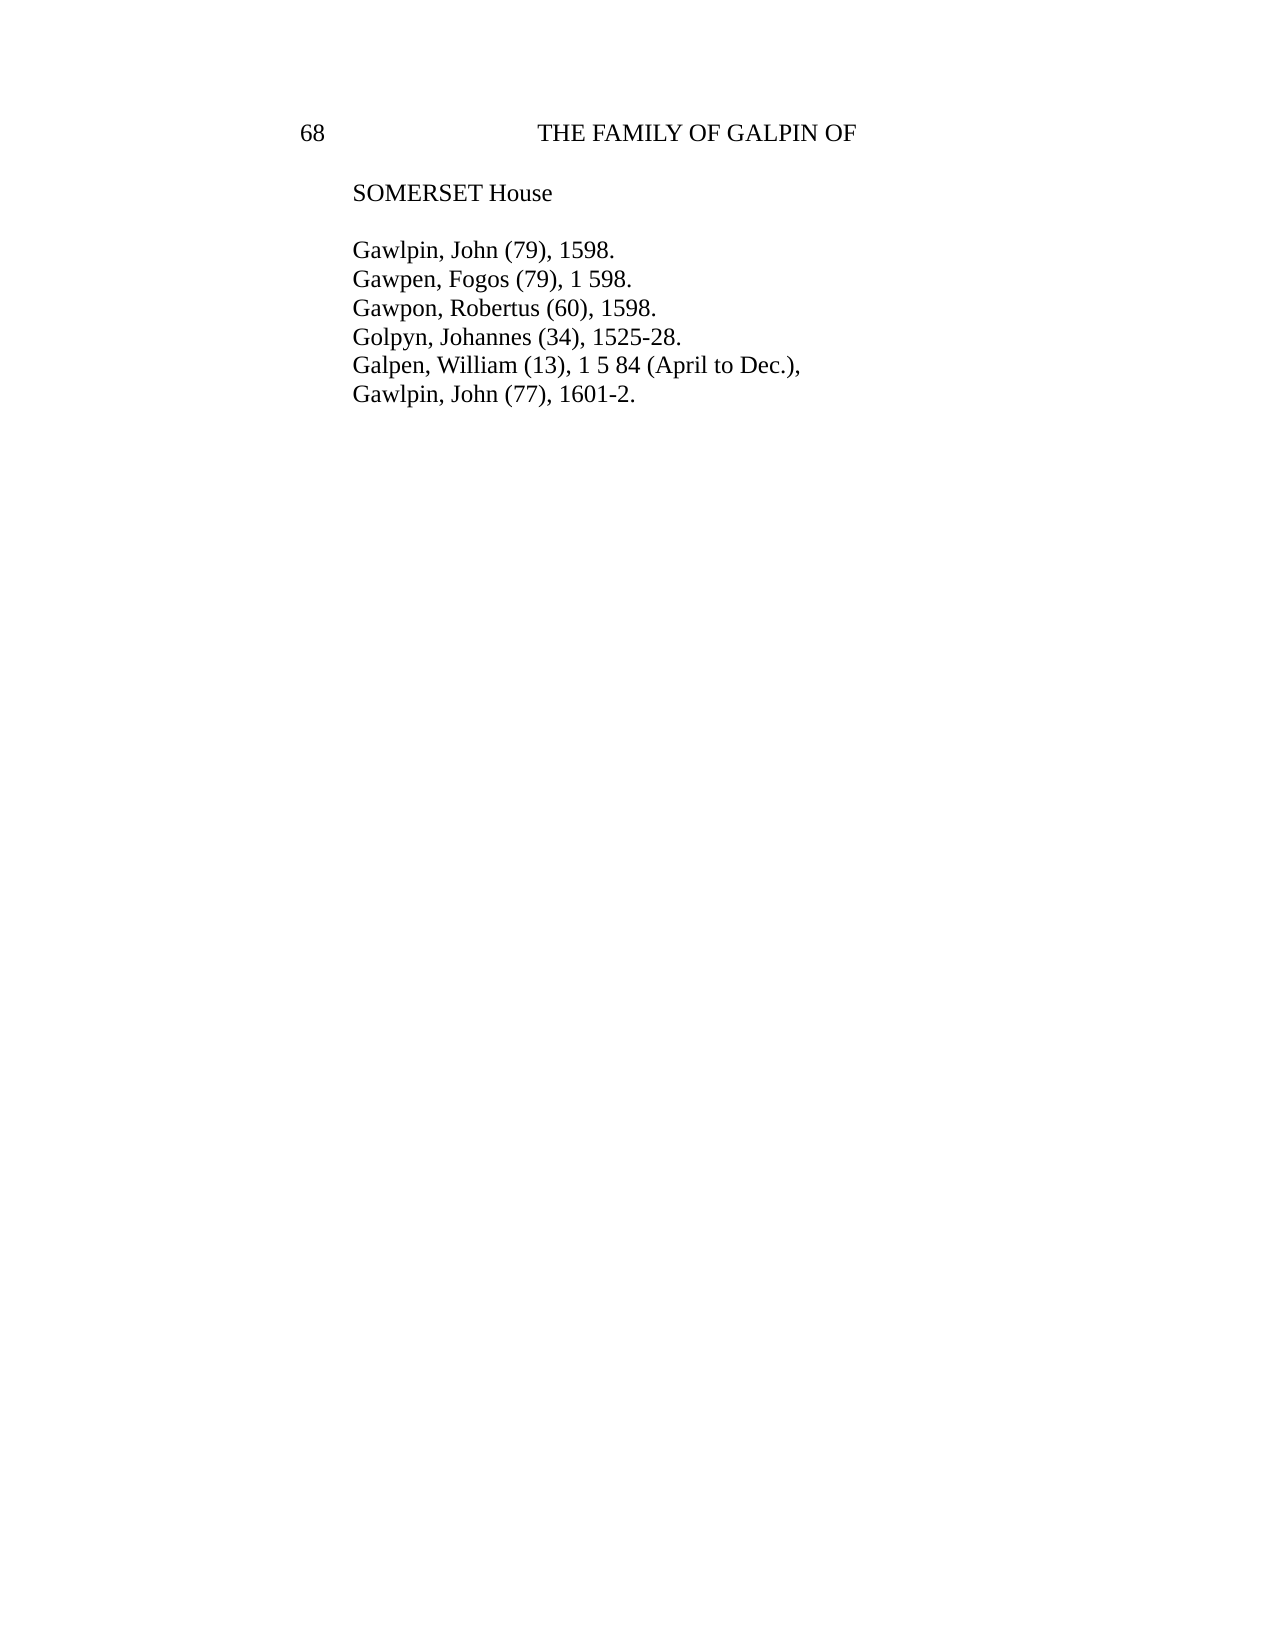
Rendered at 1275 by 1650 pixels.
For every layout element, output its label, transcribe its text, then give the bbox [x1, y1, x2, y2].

text Golpyn, Johannes (34), 1525-28. [300, 322, 1125, 351]
text Gawlpin, John (79), 1598. [300, 236, 1125, 264]
text SOMERSET House [300, 178, 1125, 207]
text Gawlpin, John (77), 1601-2. [300, 379, 1125, 408]
text Gawpen, Fogos (79), 1 598. [300, 264, 1125, 293]
text Gawpon, Robertus (60), 1598. [300, 293, 1125, 322]
text Galpen, William (13), 1 5 84 (April to Dec.), [300, 351, 1125, 379]
